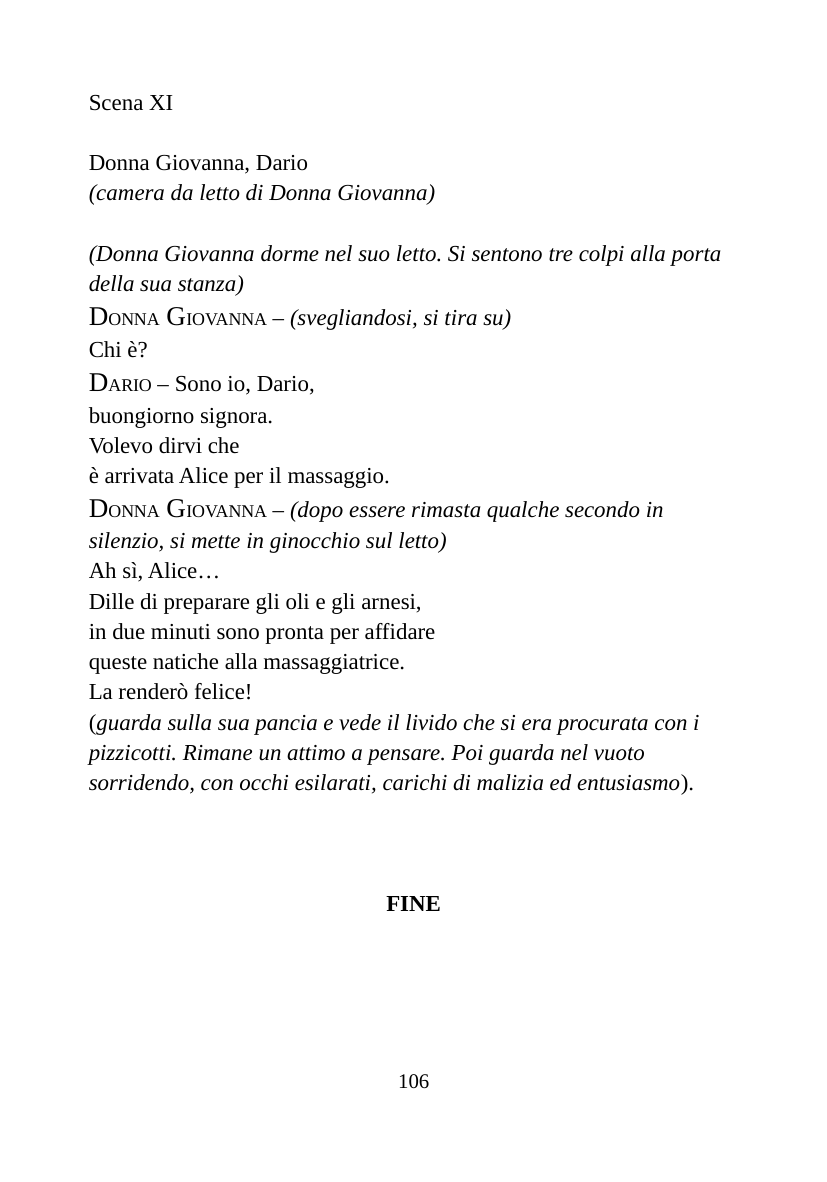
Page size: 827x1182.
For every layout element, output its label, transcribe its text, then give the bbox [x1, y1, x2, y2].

text (camera da letto di Donna Giovanna) [88, 179, 738, 206]
text Chi è? [88, 336, 738, 362]
text Dario – Sono io, Dario, [88, 366, 738, 397]
text Donna Giovanna – (dopo essere rimasta qualche secondo in silenzio, si mette in ginocchio sul letto) [88, 492, 738, 554]
text buongiorno signora. [88, 402, 738, 428]
text è arrivata Alice per il massaggio. [88, 462, 738, 488]
text in due minuti sono pronta per affidare [88, 618, 738, 644]
text Volevo dirvi che [88, 432, 738, 458]
text Ah sì, Alice… [88, 557, 738, 584]
text Dille di preparare gli oli e gli arnesi, [88, 588, 738, 614]
text La renderò felice! [88, 678, 738, 705]
text (guarda sulla sua pancia e vede il livido che si era procurata con i pizzicotti. Rimane un attimo a pensare. Poi guarda nel vuoto sorridendo, con occhi esilarati, carichi di malizia ed entusiasmo). [88, 708, 738, 795]
text Scena XI [88, 88, 738, 115]
text Donna Giovanna – (svegliandosi, si tira su) [88, 300, 738, 331]
text Donna Giovanna, Dario [88, 149, 738, 175]
text FINE [88, 890, 738, 916]
text (Donna Giovanna dorme nel suo letto. Si sentono tre colpi alla porta della sua stanza) [88, 239, 738, 296]
text queste natiche alla massaggiatrice. [88, 648, 738, 674]
